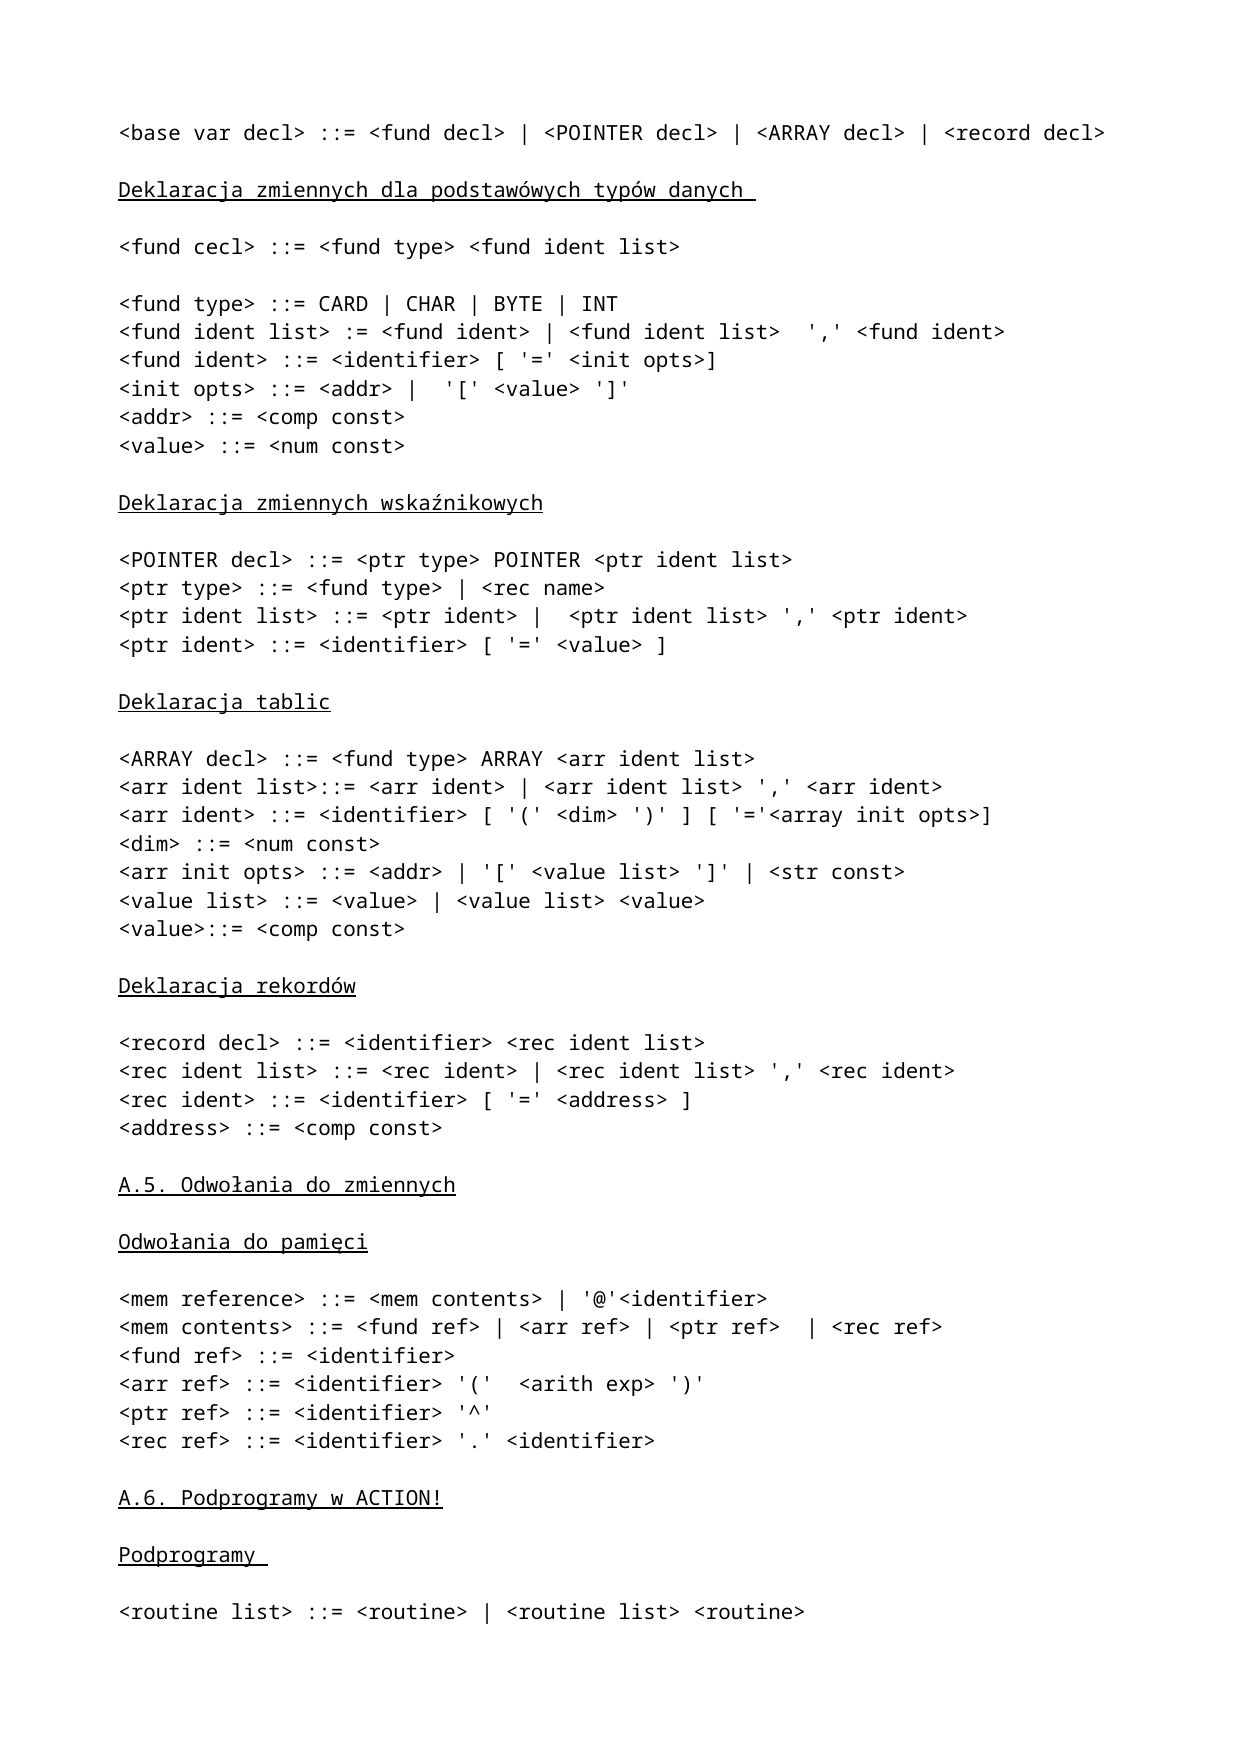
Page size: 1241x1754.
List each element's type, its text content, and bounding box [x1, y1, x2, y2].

text Podprogramy [118, 1540, 1122, 1568]
text <ptr ident> ::= <identifier> [ '=' <value> ] [118, 630, 1122, 658]
text <ptr type> ::= <fund type> | <rec name> [118, 573, 1122, 602]
text <arr ident> ::= <identifier> [ '(' <dim> ')' ] [ '='<array init opts>] [118, 801, 1122, 829]
text <ptr ident list> ::= <ptr ident> | <ptr ident list> ',' <ptr ident> [118, 602, 1122, 630]
text Deklaracja tablic [118, 687, 1122, 715]
text <address> ::= <comp const> [118, 1113, 1122, 1142]
text Odwołania do pamięci [118, 1227, 1122, 1256]
text <fund type> ::= CARD | CHAR | BYTE | INT [118, 289, 1122, 317]
text <dim> ::= <num const> [118, 829, 1122, 857]
text <ARRAY decl> ::= <fund type> ARRAY <arr ident list> [118, 744, 1122, 772]
text Deklaracja rekordów [118, 971, 1122, 1000]
text Deklaracja zmiennych wskaźnikowych [118, 488, 1122, 516]
text <record decl> ::= <identifier> <rec ident list> [118, 1028, 1122, 1057]
text <value> ::= <num const> [118, 431, 1122, 459]
text <value list> ::= <value> | <value list> <value> [118, 886, 1122, 914]
text <routine list> ::= <routine> | <routine list> <routine> [118, 1597, 1122, 1625]
text <fund ident list> := <fund ident> | <fund ident list> ',' <fund ident> [118, 317, 1122, 346]
text <arr ident list>::= <arr ident> | <arr ident list> ',' <arr ident> [118, 772, 1122, 801]
text Deklaracja zmiennych dla podstawówych typów danych [118, 175, 1122, 203]
text <base var decl> ::= <fund decl> | <POINTER decl> | <ARRAY decl> | <record decl> [118, 118, 1122, 147]
text <arr init opts> ::= <addr> | '[' <value list> ']' | <str const> [118, 857, 1122, 886]
text <fund ref> ::= <identifier> [118, 1341, 1122, 1369]
text <fund cecl> ::= <fund type> <fund ident list> [118, 232, 1122, 260]
text <ptr ref> ::= <identifier> '^' [118, 1398, 1122, 1426]
text <mem contents> ::= <fund ref> | <arr ref> | <ptr ref> | <rec ref> [118, 1312, 1122, 1341]
text <fund ident> ::= <identifier> [ '=' <init opts>] [118, 346, 1122, 374]
text A.5. Odwołania do zmiennych [118, 1170, 1122, 1199]
text A.6. Podprogramy w ACTION! [118, 1483, 1122, 1512]
text <addr> ::= <comp const> [118, 402, 1122, 431]
text <value>::= <comp const> [118, 914, 1122, 943]
text <rec ident list> ::= <rec ident> | <rec ident list> ',' <rec ident> [118, 1057, 1122, 1085]
text <rec ref> ::= <identifier> '.' <identifier> [118, 1426, 1122, 1455]
text <mem reference> ::= <mem contents> | '@'<identifier> [118, 1284, 1122, 1312]
text <POINTER decl> ::= <ptr type> POINTER <ptr ident list> [118, 545, 1122, 573]
text <arr ref> ::= <identifier> '(' <arith exp> ')' [118, 1369, 1122, 1398]
text <init opts> ::= <addr> | '[' <value> ']' [118, 374, 1122, 402]
text <rec ident> ::= <identifier> [ '=' <address> ] [118, 1085, 1122, 1113]
